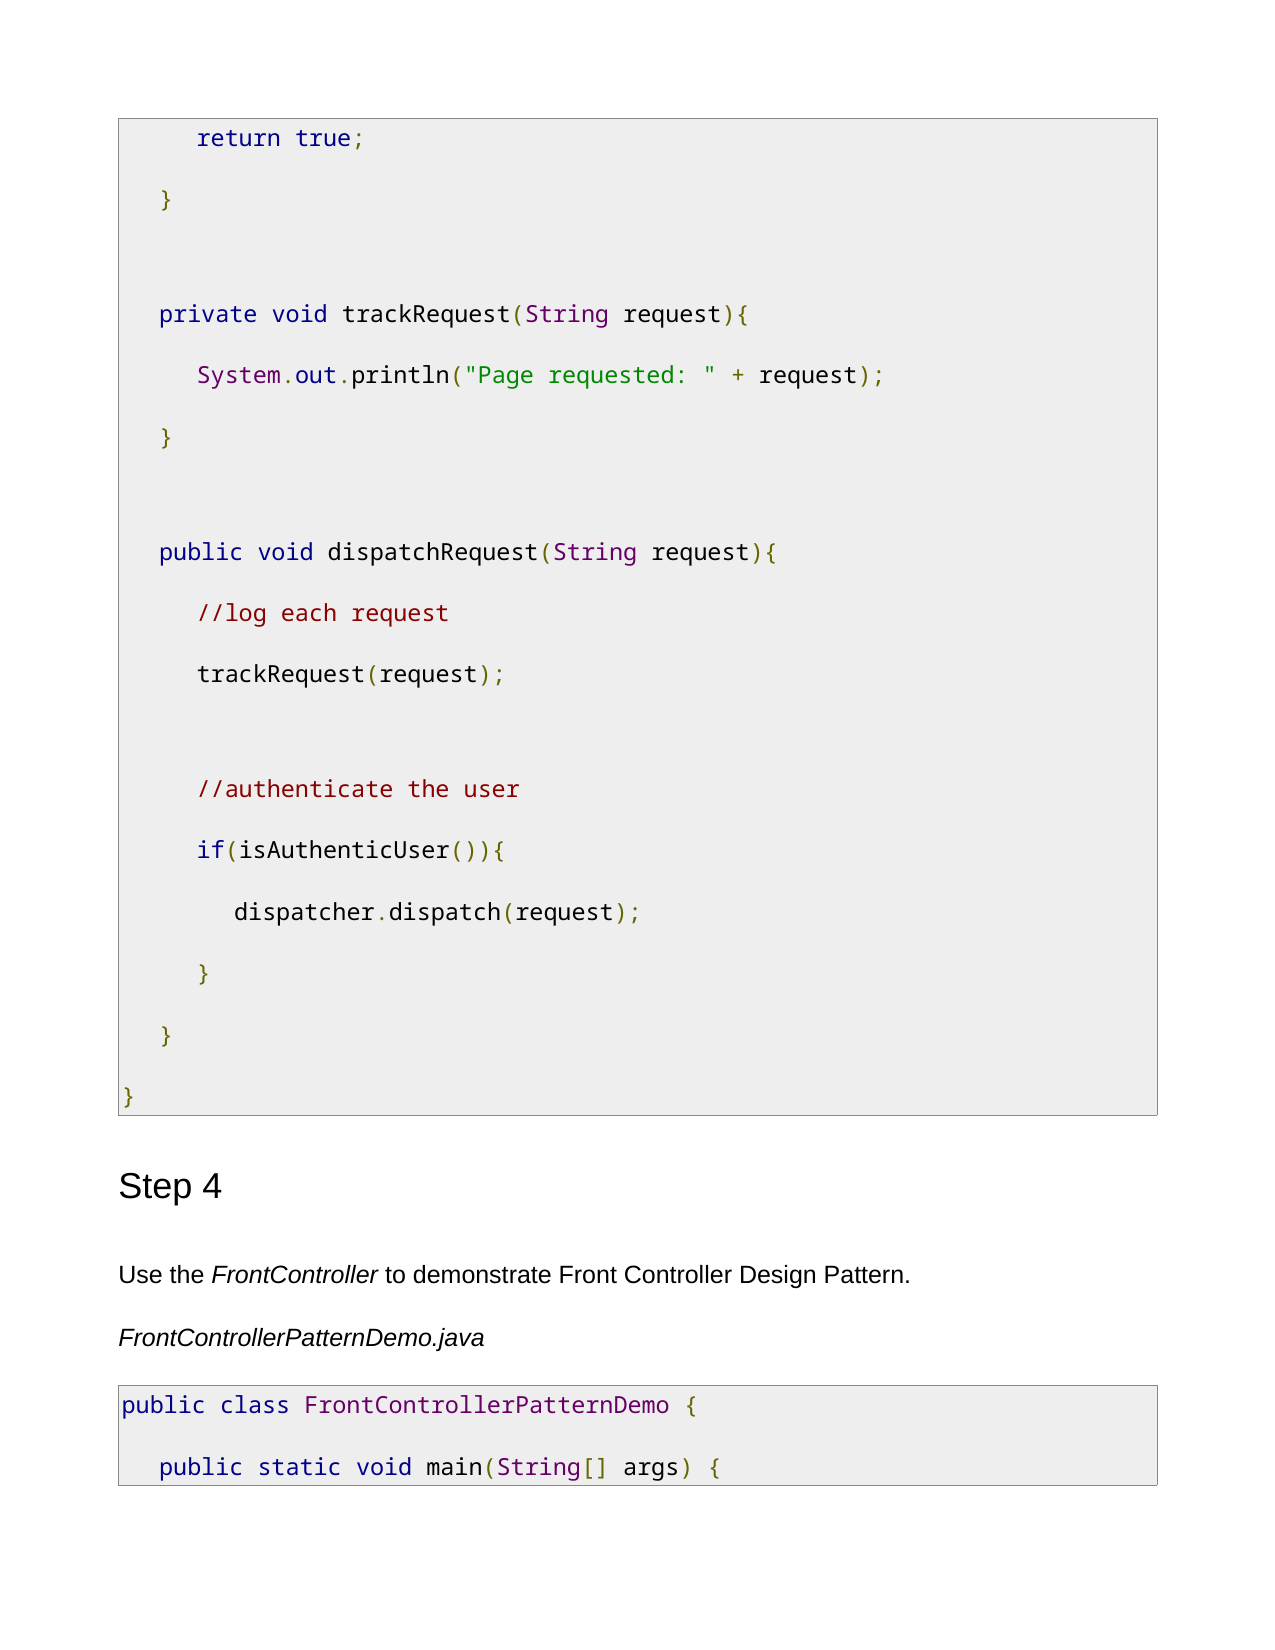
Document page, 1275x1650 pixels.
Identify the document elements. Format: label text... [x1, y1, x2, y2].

text FrontControllerPatternDemo.java [118, 1323, 1157, 1352]
text } [119, 417, 1157, 452]
text } [119, 953, 1157, 989]
text public void dispatchRequest(String request){ [119, 532, 1157, 567]
text //log each request [119, 593, 1157, 628]
text public class FrontControllerPatternDemo { [119, 1386, 1157, 1421]
text private void trackRequest(String request){ [119, 294, 1157, 329]
text return true; [119, 119, 1157, 153]
text } [119, 179, 1157, 215]
text public static void main(String[] args) { [119, 1447, 1157, 1485]
text Use the FrontController to demonstrate Front Controller Design Pattern. [118, 1260, 1157, 1289]
text } [119, 1015, 1157, 1050]
text dispatcher.dispatch(request); [119, 892, 1157, 927]
text } [119, 1076, 1157, 1115]
text System.out.println("Page requested: " + request); [119, 356, 1157, 391]
text if(isAuthenticUser()){ [119, 831, 1157, 866]
subtitle Step 4 [118, 1165, 1157, 1207]
text //authenticate the user [119, 769, 1157, 804]
text trackRequest(request); [119, 654, 1157, 690]
